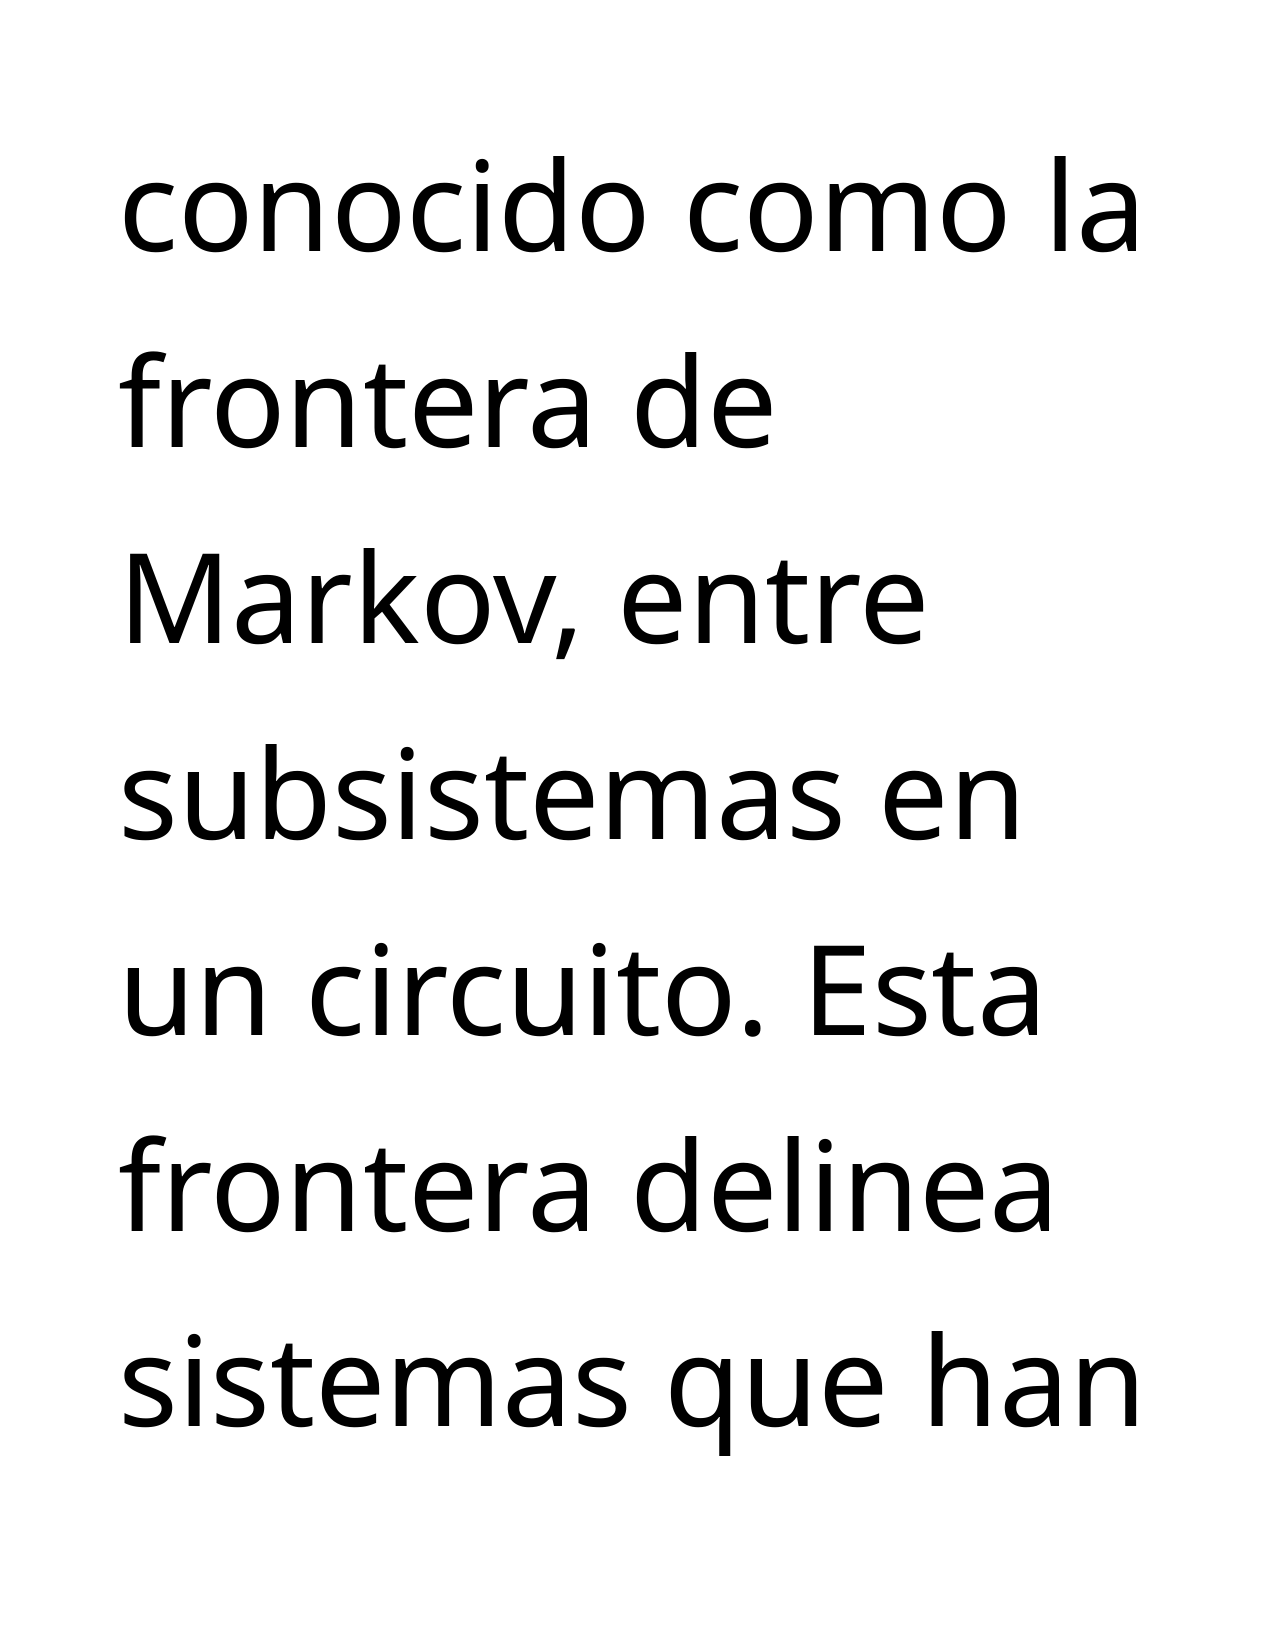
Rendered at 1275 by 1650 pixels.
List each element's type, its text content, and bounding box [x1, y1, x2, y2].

text conocido como la frontera de Markov, entre subsistemas en un circuito. Esta frontera delinea sistemas que han [118, 118, 1157, 1463]
